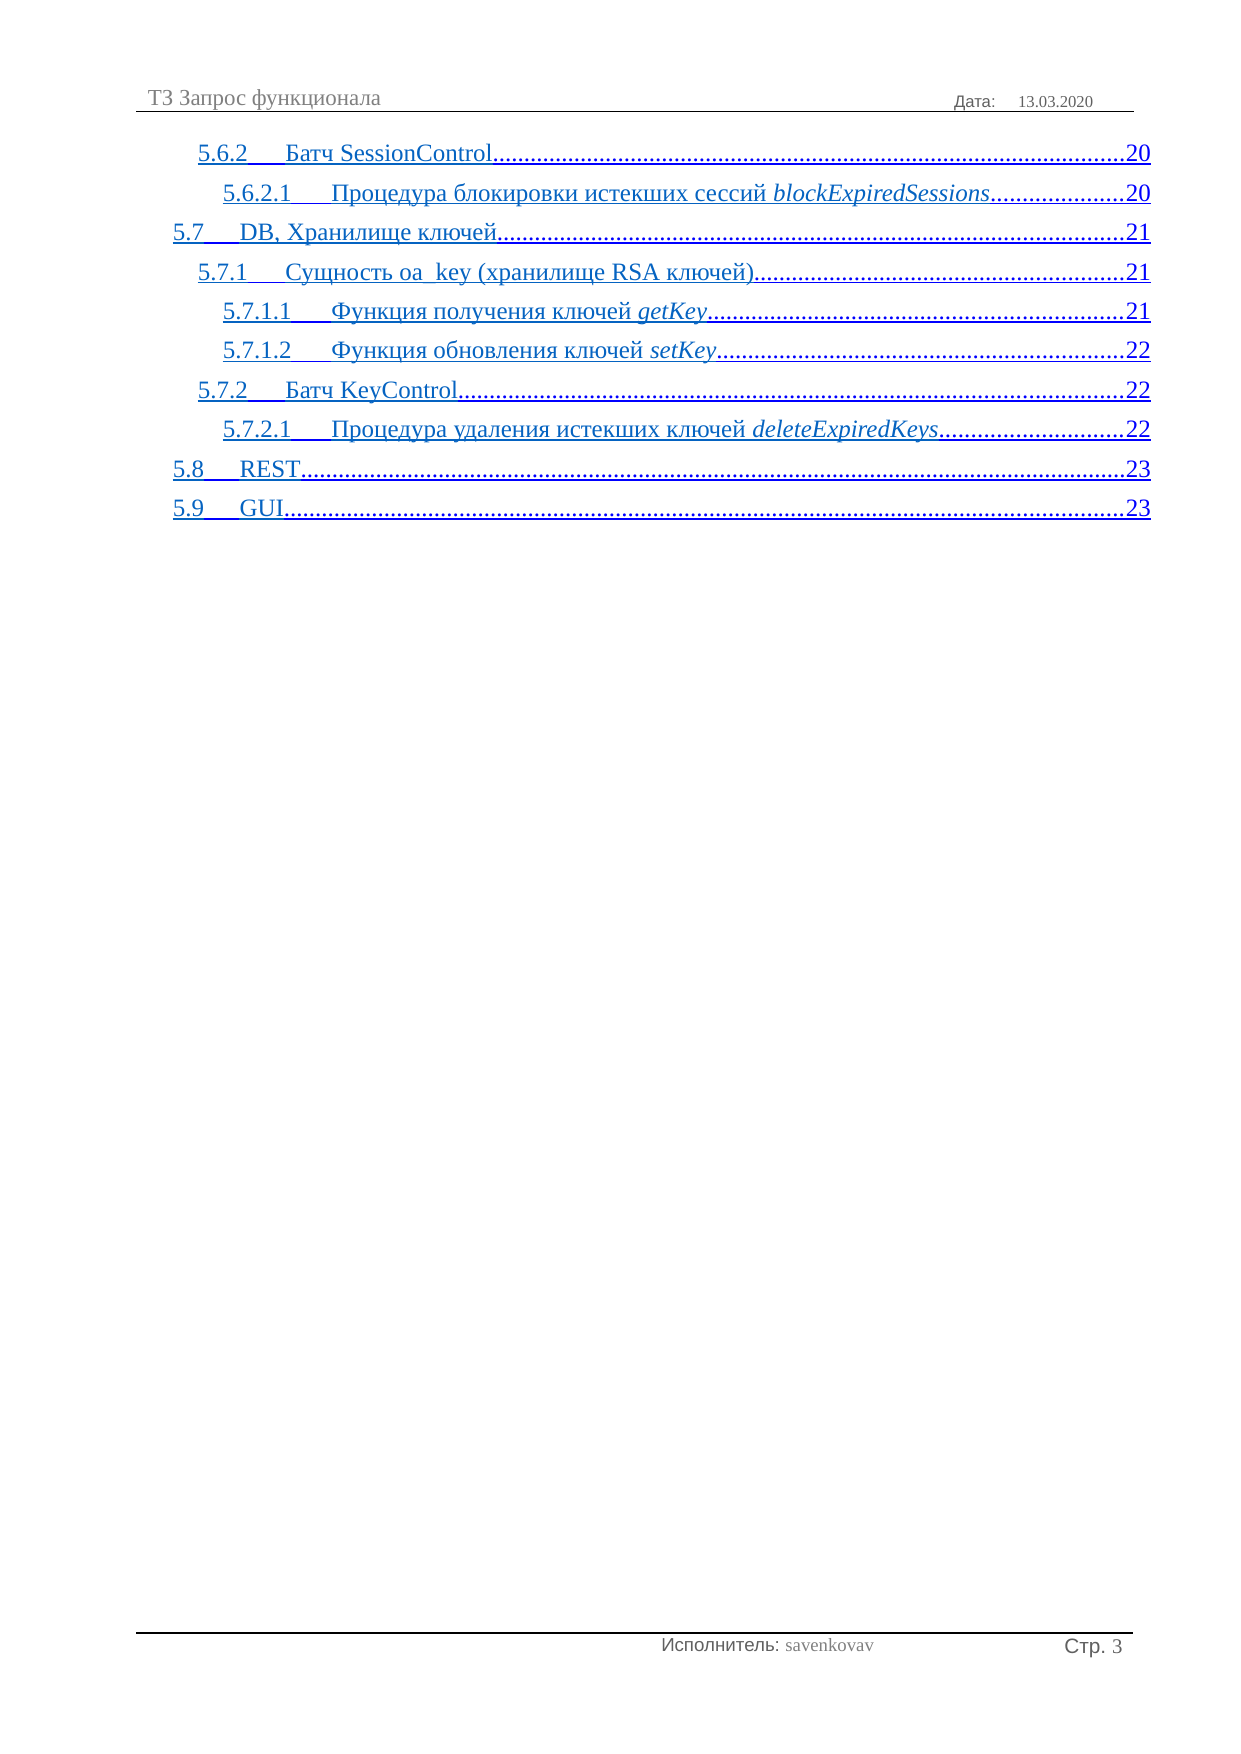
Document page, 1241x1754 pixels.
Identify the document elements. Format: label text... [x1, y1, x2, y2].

text 5.8 REST 23 [173, 454, 1152, 483]
text 5.7.2.1 Процедура удаления истекших ключей deleteExpiredKeys 22 [223, 414, 1152, 444]
text 5.6.2 Батч SessionControl 20 [198, 138, 1152, 167]
text 5.6.2.1 Процедура блокировки истекших сессий blockExpiredSessions 20 [223, 178, 1152, 207]
text 5.7 DB, Хранилище ключей 21 [173, 217, 1152, 246]
text 5.7.1 Сущность oa_key (хранилище RSA ключей) 21 [198, 257, 1152, 286]
text 5.7.2 Батч KeyControl 22 [198, 375, 1152, 404]
text 5.9 GUI 23 [173, 493, 1152, 523]
text 5.7.1.1 Функция получения ключей getKey 21 [223, 296, 1152, 325]
text 5.7.1.2 Функция обновления ключей setKey 22 [223, 336, 1152, 365]
